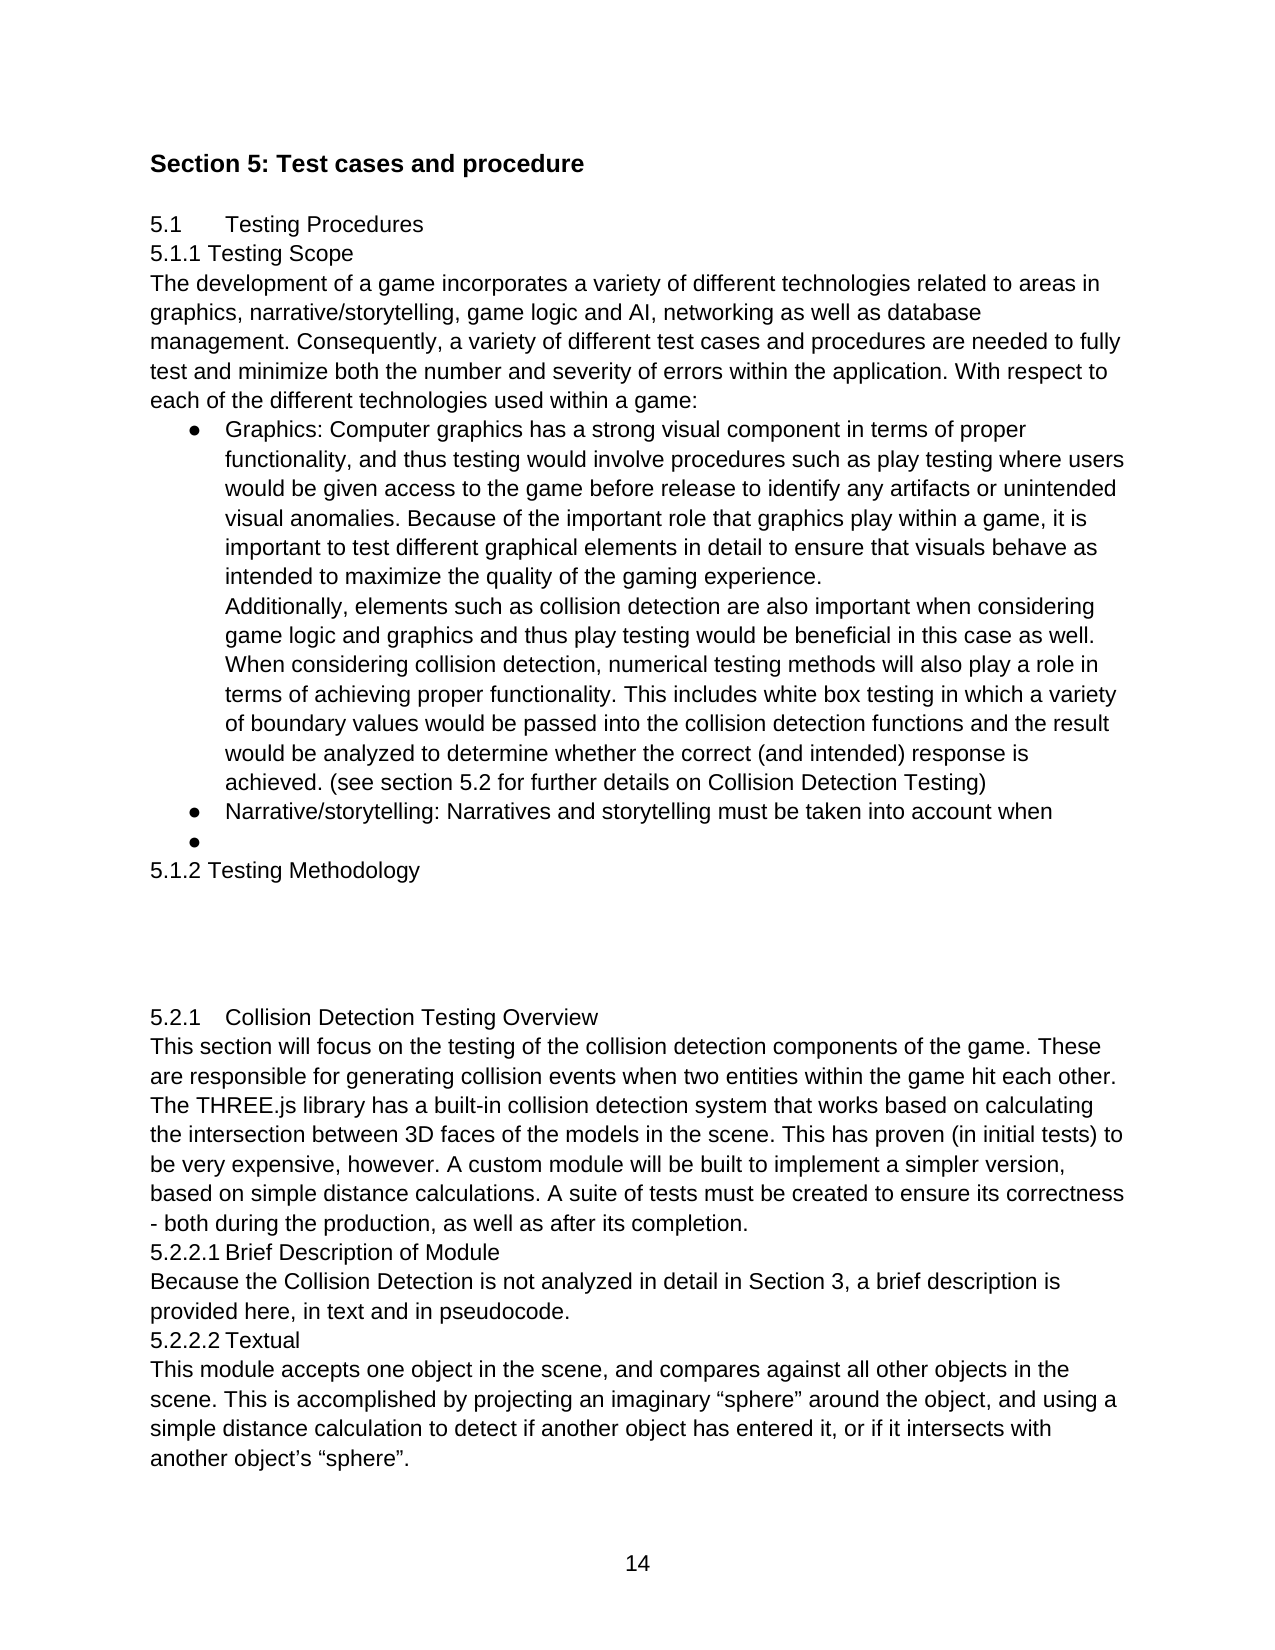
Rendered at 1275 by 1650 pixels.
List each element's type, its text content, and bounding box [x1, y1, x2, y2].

text 5.2.1 Collision Detection Testing Overview [150, 1004, 1125, 1030]
text 5.2.2.2 Textual [150, 1328, 1125, 1353]
text Because the Collision Detection is not analyzed in detail in Section 3, a brief description is provided here, in text and in pseudocode. [150, 1269, 1125, 1324]
text This module accepts one object in the scene, and compares against all other objects in the scene. This is accomplished by projecting an imaginary “sphere” around the object, and using a simple distance calculation to detect if another object has entered it, or if it intersects with another object’s “sphere”. [150, 1357, 1125, 1471]
text 5.2.2.1 Brief Description of Module [150, 1239, 1125, 1265]
text Additionally, elements such as collision detection are also important when considering game logic and graphics and thus play testing would be beneficial in this case as well. When considering collision detection, numerical testing methods will also play a role in terms of achieving proper functionality. This includes white box testing in which a variety of boundary values would be passed into the collision detection functions and the result would be analyzed to determine whether the correct (and intended) response is achieved. (see section 5.2 for further details on Collision Detection Testing) [225, 593, 1125, 795]
text The development of a game incorporates a variety of different technologies related to areas in graphics, narrative/storytelling, game logic and AI, networking as well as database management. Consequently, a variety of different test cases and procedures are needed to fully test and minimize both the number and severity of errors within the application. With respect to each of the different technologies used within a game: [150, 270, 1125, 413]
list Graphics: Computer graphics has a strong visual component in terms of proper functionality, and thus testing would involve procedures such as play testing where users would be given access to the game before release to identify any artifacts or unintended visual anomalies. Because of the important role that graphics play within a game, it is important to test different graphical elements in detail to ensure that visuals behave as intended to maximize the quality of the gaming experience. [187, 417, 1125, 589]
list Narrative/storytelling: Narratives and storytelling must be taken into account when [187, 799, 1125, 824]
text 5.1.1 Testing Scope [150, 241, 1125, 266]
text This section will focus on the testing of the collision detection components of the game. These are responsible for generating collision events when two entities within the game hit each other. The THREE.js library has a built-in collision detection system that works based on calculating the intersection between 3D faces of the models in the scene. This has proven (in initial tests) to be very expensive, however. A custom module will be built to implement a simpler version, based on simple distance calculations. A suite of tests must be created to ensure its correctness - both during the production, as well as after its completion. [150, 1034, 1125, 1236]
text 5.1.2 Testing Methodology [150, 858, 1125, 883]
text 5.1 Testing Procedures [150, 211, 1125, 237]
text Section 5: Test cases and procedure [150, 150, 1125, 178]
